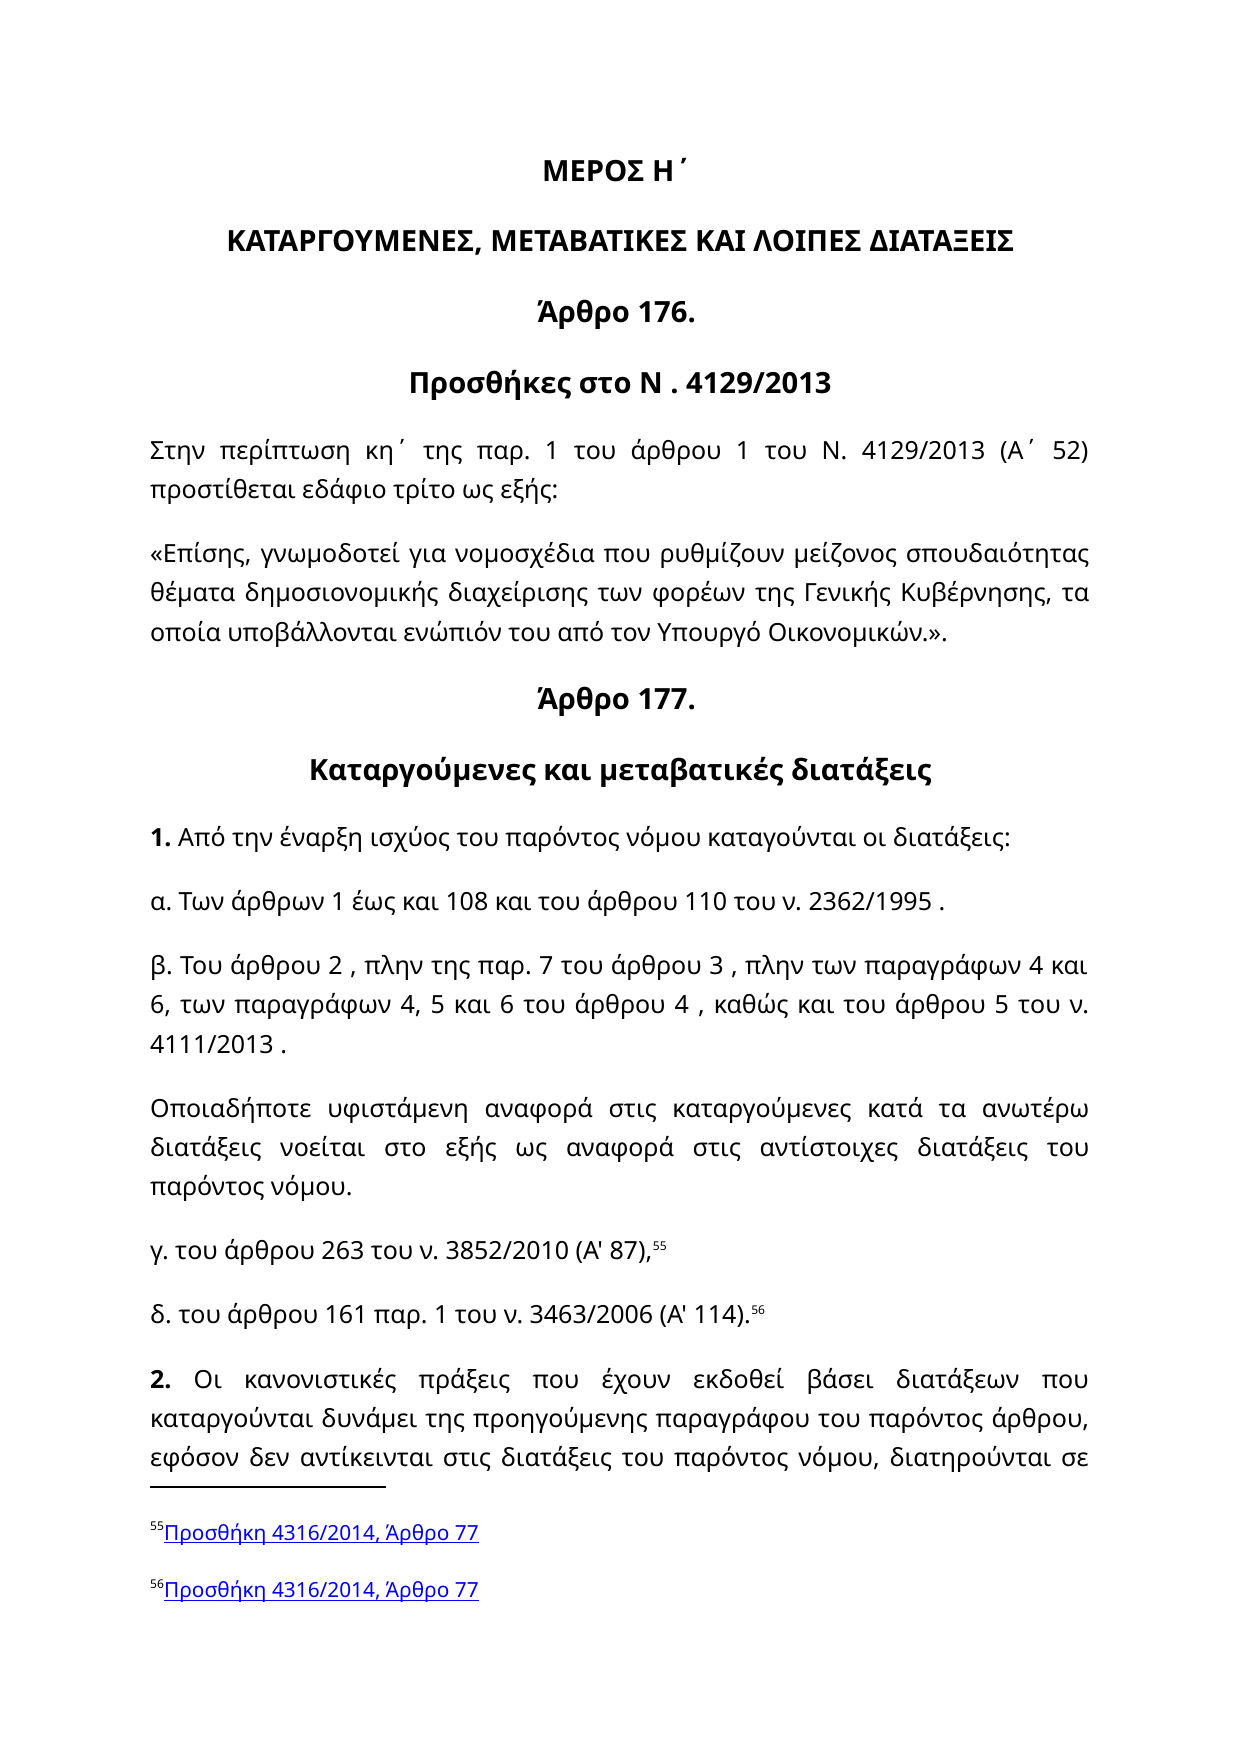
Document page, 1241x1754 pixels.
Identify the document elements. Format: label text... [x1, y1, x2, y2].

subtitle ΚΑΤΑΡΓΟΥΜΕΝΕΣ, ΜΕΤΑΒΑΤΙΚΕΣ ΚΑΙ ΛΟΙΠΕΣ ΔΙΑΤΑΞΕΙΣ [150, 221, 1090, 260]
subtitle Άρθρο 177. [150, 678, 1090, 718]
text α. Των άρθρων 1 έως και 108 και του άρθρου 110 του ν. 2362/1995 . [150, 884, 1090, 918]
text β. Του άρθρου 2 , πλην της παρ. 7 του άρθρου 3 , πλην των παραγράφων 4 και 6, των παραγράφων 4, 5 και 6 του άρθρου 4 , καθώς και του άρθρου 5 του ν. 4111/2013 . [150, 948, 1090, 1060]
subtitle Προσθήκες στο Ν . 4129/2013 [150, 362, 1090, 402]
text Προσθήκη 4316/2014, Άρθρο 77 [150, 1576, 1090, 1604]
text 1. Από την έναρξη ισχύος του παρόντος νόμου καταγούνται οι διατάξεις: [150, 819, 1090, 854]
subtitle ΜΕΡΟΣ Η΄ [150, 150, 1090, 190]
subtitle Καταργούμενες και μεταβατικές διατάξεις [150, 749, 1090, 789]
text δ. του άρθρου 161 παρ. 1 του ν. 3463/2006 (Α' 114). [150, 1297, 1090, 1331]
text Προσθήκη 4316/2014, Άρθρο 77 [150, 1518, 1090, 1546]
text «Επίσης, γνωμοδοτεί για νομοσχέδια που ρυθμίζουν μείζονος σπουδαιότητας θέματα δημοσιονομικής διαχείρισης των φορέων της Γενικής Κυβέρνησης, τα οποία υποβάλλονται ενώπιόν του από τον Υπουργό Οικονομικών.». [150, 536, 1090, 648]
text 2. Οι κανονιστικές πράξεις που έχουν εκδοθεί βάσει διατάξεων που καταργούνται δυνάμει της προηγούμενης παραγράφου του παρόντος άρθρου, εφόσον δεν αντίκεινται στις διατάξεις του παρόντος νόμου, διατηρούνται σε [150, 1361, 1090, 1474]
subtitle Άρθρο 176. [150, 291, 1090, 331]
text Στην περίπτωση κη΄ της παρ. 1 του άρθρου 1 του Ν. 4129/2013 (Α΄ 52) προστίθεται εδάφιο τρίτο ως εξής: [150, 432, 1090, 506]
text Οποιαδήποτε υφιστάμενη αναφορά στις καταργούμενες κατά τα ανωτέρω διατάξεις νοείται στο εξής ως αναφορά στις αντίστοιχες διατάξεις του παρόντος νόμου. [150, 1090, 1090, 1203]
text γ. του άρθρου 263 του ν. 3852/2010 (Α' 87), [150, 1233, 1090, 1267]
